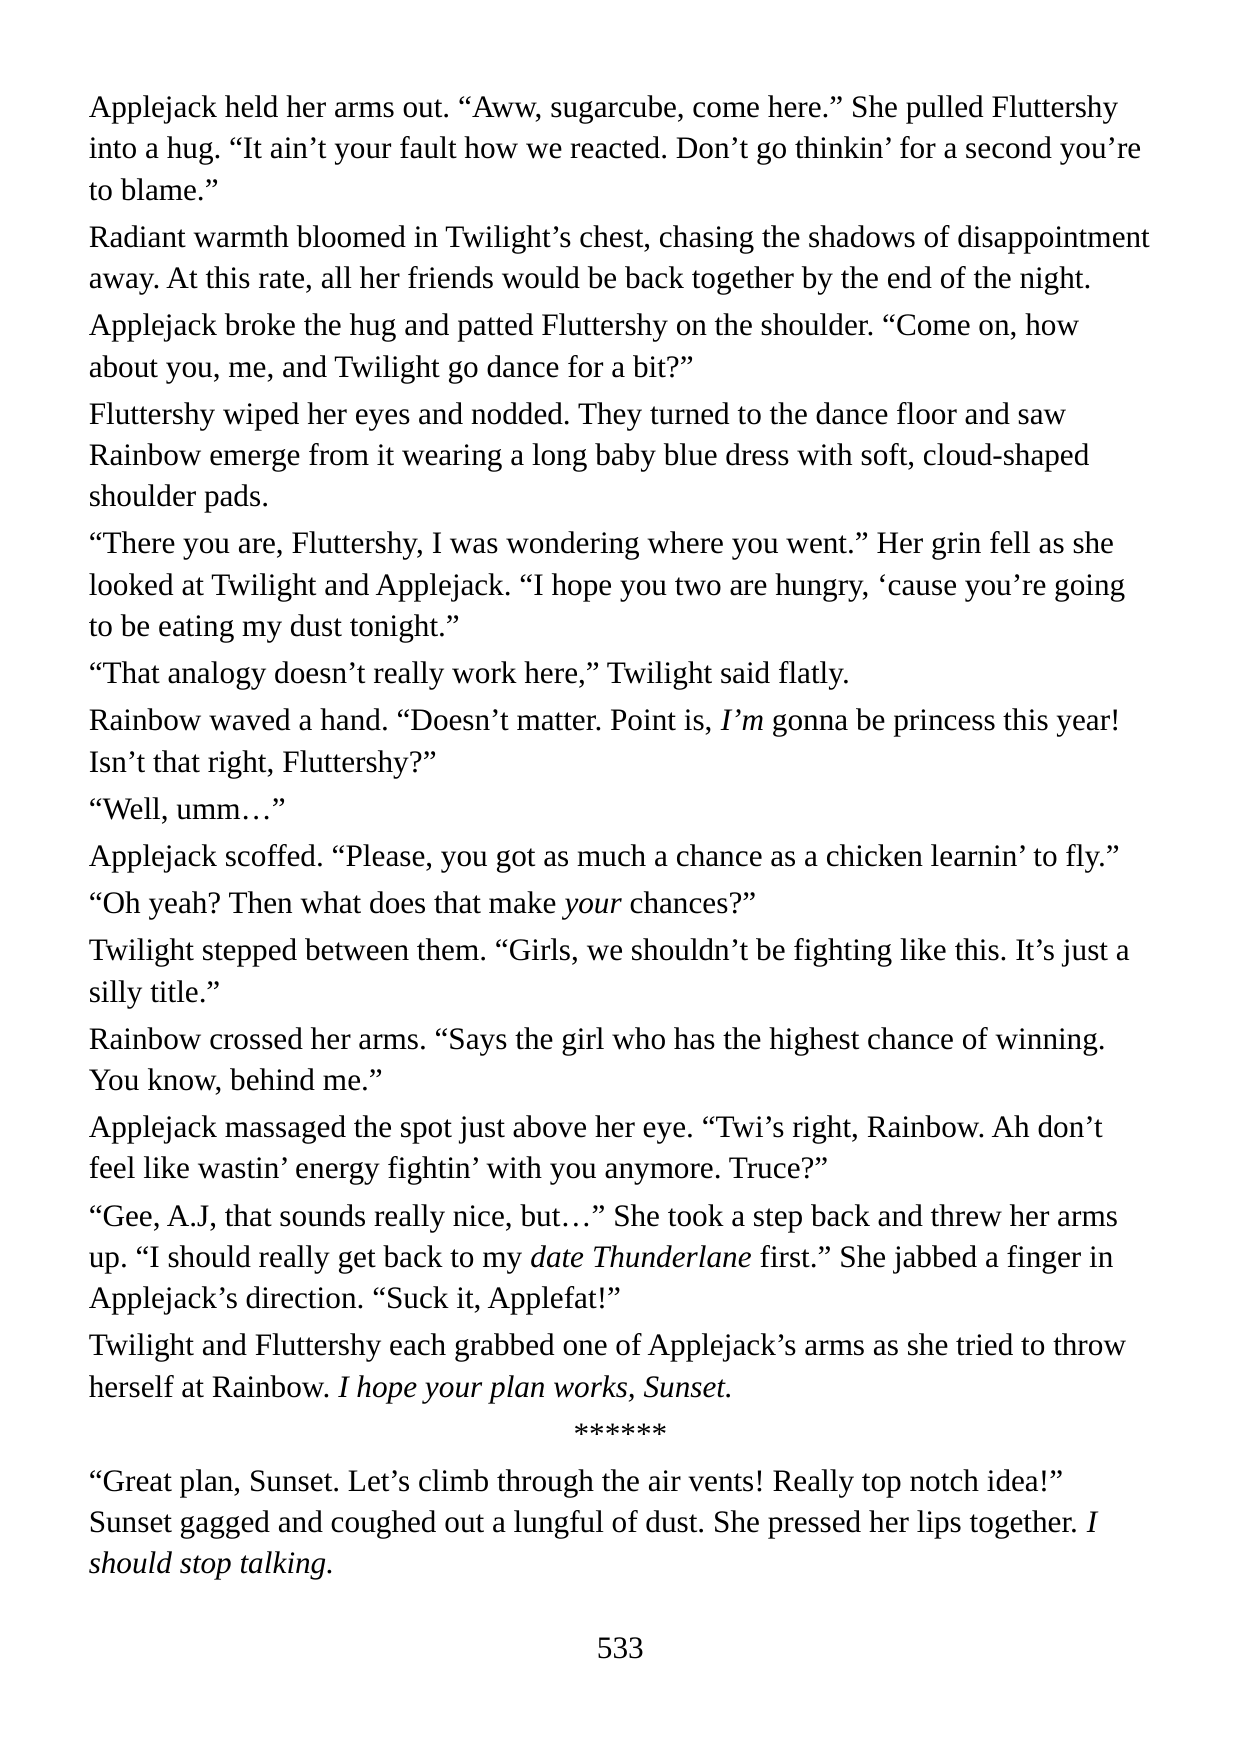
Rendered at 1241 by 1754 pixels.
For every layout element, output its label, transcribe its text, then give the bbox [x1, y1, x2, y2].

text “Gee, A.J, that sounds really nice, but…” She took a step back and threw her arms up. “I should really get back to my date Thunderlane first.” She jabbed a finger in Applejack’s direction. “Suck it, Applefat!” [88, 1197, 1152, 1315]
text Applejack broke the hug and patted Fluttershy on the shoulder. “Come on, how about you, me, and Twilight go dance for a bit?” [88, 307, 1152, 384]
text Rainbow crossed her arms. “Says the girl who has the highest chance of winning. You know, behind me.” [88, 1020, 1152, 1097]
text Twilight and Fluttershy each grabbed one of Applejack’s arms as she tried to throw herself at Rainbow. I hope your plan works, Sunset. [88, 1327, 1152, 1404]
text ****** [88, 1415, 1152, 1451]
text “Well, umm…” [88, 790, 1152, 826]
text Applejack scoffed. “Please, you got as much a chance as a chicken learnin’ to fly.” [88, 837, 1152, 873]
text “There you are, Fluttershy, I was wondering where you went.” Her grin fell as she looked at Twilight and Applejack. “I hope you two are hungry, ‘cause you’re going to be eating my dust tonight.” [88, 525, 1152, 643]
text “Oh yeah? Then what does that make your chances?” [88, 884, 1152, 920]
text Twilight stepped between them. “Girls, we shouldn’t be fighting like this. It’s just a silly title.” [88, 932, 1152, 1009]
text Rainbow waved a hand. “Doesn’t matter. Point is, I’m gonna be princess this year! Isn’t that right, Fluttershy?” [88, 702, 1152, 779]
text “That analogy doesn’t really work here,” Twilight said flatly. [88, 654, 1152, 690]
text “Great plan, Sunset. Let’s climb through the air vents! Really top notch idea!” Sunset gagged and coughed out a lungful of dust. She pressed her lips together. I should stop talking. [88, 1462, 1152, 1581]
text Applejack massaged the spot just above her eye. “Twi’s right, Rainbow. Ah don’t feel like wastin’ energy fightin’ with you anymore. Truce?” [88, 1108, 1152, 1186]
text Applejack held her arms out. “Aww, sugarcube, come here.” She pulled Fluttershy into a hug. “It ain’t your fault how we reacted. Don’t go thinkin’ for a second you’re to blame.” [88, 88, 1152, 207]
text Fluttershy wiped her eyes and nodded. They turned to the dance floor and saw Rainbow emerge from it wearing a long baby blue dress with soft, cloud-shaped shoulder pads. [88, 395, 1152, 513]
text Radiant warmth bloomed in Twilight’s chest, chasing the shadows of disappointment away. At this rate, all her friends would be back together by the end of the night. [88, 218, 1152, 295]
